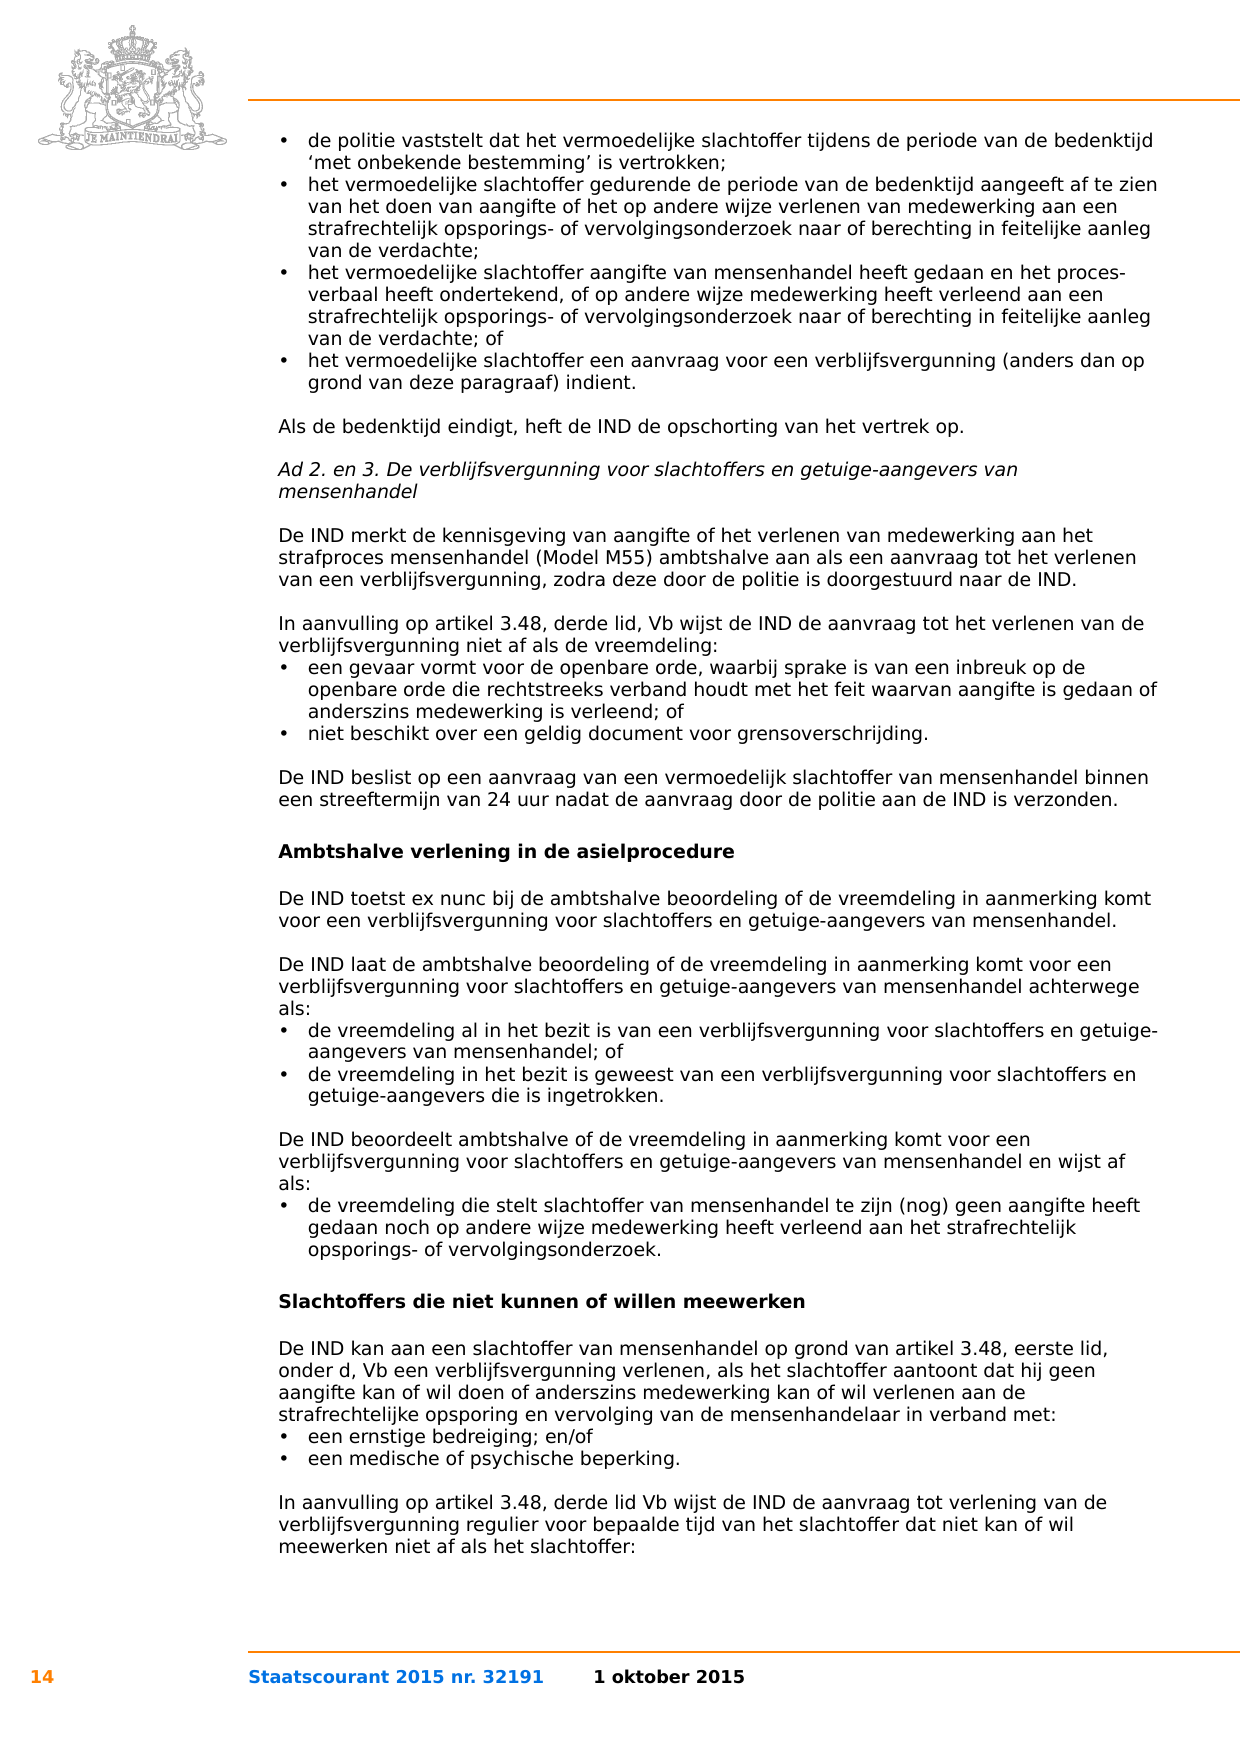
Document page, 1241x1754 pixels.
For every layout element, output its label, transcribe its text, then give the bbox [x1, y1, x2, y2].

text De IND laat de ambtshalve beoordeling of de vreemdeling in aanmerking komt voor een verblijfsvergunning voor slachtoffers en getuige-aangevers van mensenhandel achterwege als: [278, 953, 1163, 1019]
text De IND kan aan een slachtoffer van mensenhandel op grond van artikel 3.48, eerste lid, onder d, Vb een verblijfsvergunning verlenen, als het slachtoffer aantoont dat hij geen aangifte kan of wil doen of anderszins medewerking kan of wil verlenen aan de strafrechtelijke opsporing en vervolging van de mensenhandelaar in verband met: [278, 1338, 1163, 1426]
picture [38, 25, 227, 150]
text De IND beslist op een aanvraag van een vermoedelijk slachtoffer van mensenhandel binnen een streeftermijn van 24 uur nadat de aanvraag door de politie aan de IND is verzonden. [278, 767, 1163, 811]
text In aanvulling op artikel 3.48, derde lid Vb wijst de IND de aanvraag tot verlening van de verblijfsvergunning regulier voor bepaalde tijd van het slachtoffer dat niet kan of wil meewerken niet af als het slachtoffer: [278, 1492, 1163, 1558]
text • de politie vaststelt dat het vermoedelijke slachtoffer tijdens de periode van de bedenktijd ‘met onbekende bestemming’ is vertrokken; [278, 130, 1163, 174]
subtitle Ambtshalve verlening in de asielprocedure [278, 841, 1163, 863]
text De IND beoordeelt ambtshalve of de vreemdeling in aanmerking komt voor een verblijfsvergunning voor slachtoffers en getuige-aangevers van mensenhandel en wijst af als: [278, 1129, 1163, 1195]
text • de vreemdeling in het bezit is geweest van een verblijfsvergunning voor slachtoffers en getuige-aangevers die is ingetrokken. [278, 1063, 1163, 1107]
text • een ernstige bedreiging; en/of [278, 1426, 1163, 1448]
text • het vermoedelijke slachtoffer een aanvraag voor een verblijfsvergunning (anders dan op grond van deze paragraaf) indient. [278, 350, 1163, 394]
text • de vreemdeling die stelt slachtoffer van mensenhandel te zijn (nog) geen aangifte heeft gedaan noch op andere wijze medewerking heeft verleend aan het strafrechtelijk opsporings- of vervolgingsonderzoek. [278, 1195, 1163, 1261]
text • de vreemdeling al in het bezit is van een verblijfsvergunning voor slachtoffers en getuige-aangevers van mensenhandel; of [278, 1019, 1163, 1063]
text • een medische of psychische beperking. [278, 1448, 1163, 1470]
text • het vermoedelijke slachtoffer gedurende de periode van de bedenktijd aangeeft af te zien van het doen van aangifte of het op andere wijze verlenen van medewerking aan een strafrechtelijk opsporings- of vervolgingsonderzoek naar of berechting in feitelijke aanleg van de verdachte; [278, 174, 1163, 262]
text • het vermoedelijke slachtoffer aangifte van mensenhandel heeft gedaan en het proces-verbaal heeft ondertekend, of op andere wijze medewerking heeft verleend aan een strafrechtelijk opsporings- of vervolgingsonderzoek naar of berechting in feitelijke aanleg van de verdachte; of [278, 262, 1163, 350]
subtitle Slachtoffers die niet kunnen of willen meewerken [278, 1291, 1163, 1313]
text Als de bedenktijd eindigt, heft de IND de opschorting van het vertrek op. [278, 416, 1163, 437]
text De IND merkt de kennisgeving van aangifte of het verlenen van medewerking aan het strafproces mensenhandel (Model M55) ambtshalve aan als een aanvraag tot het verlenen van een verblijfsvergunning, zodra deze door de politie is doorgestuurd naar de IND. [278, 525, 1163, 591]
subtitle Ad 2. en 3. De verblijfsvergunning voor slachtoffers en getuige-aangevers van mensenhandel [278, 459, 1163, 503]
text In aanvulling op artikel 3.48, derde lid, Vb wijst de IND de aanvraag tot het verlenen van de verblijfsvergunning niet af als de vreemdeling: [278, 613, 1163, 657]
text De IND toetst ex nunc bij de ambtshalve beoordeling of de vreemdeling in aanmerking komt voor een verblijfsvergunning voor slachtoffers en getuige-aangevers van mensenhandel. [278, 888, 1163, 932]
text • een gevaar vormt voor de openbare orde, waarbij sprake is van een inbreuk op de openbare orde die rechtstreeks verband houdt met het feit waarvan aangifte is gedaan of anderszins medewerking is verleend; of [278, 657, 1163, 723]
text • niet beschikt over een geldig document voor grensoverschrijding. [278, 723, 1163, 745]
